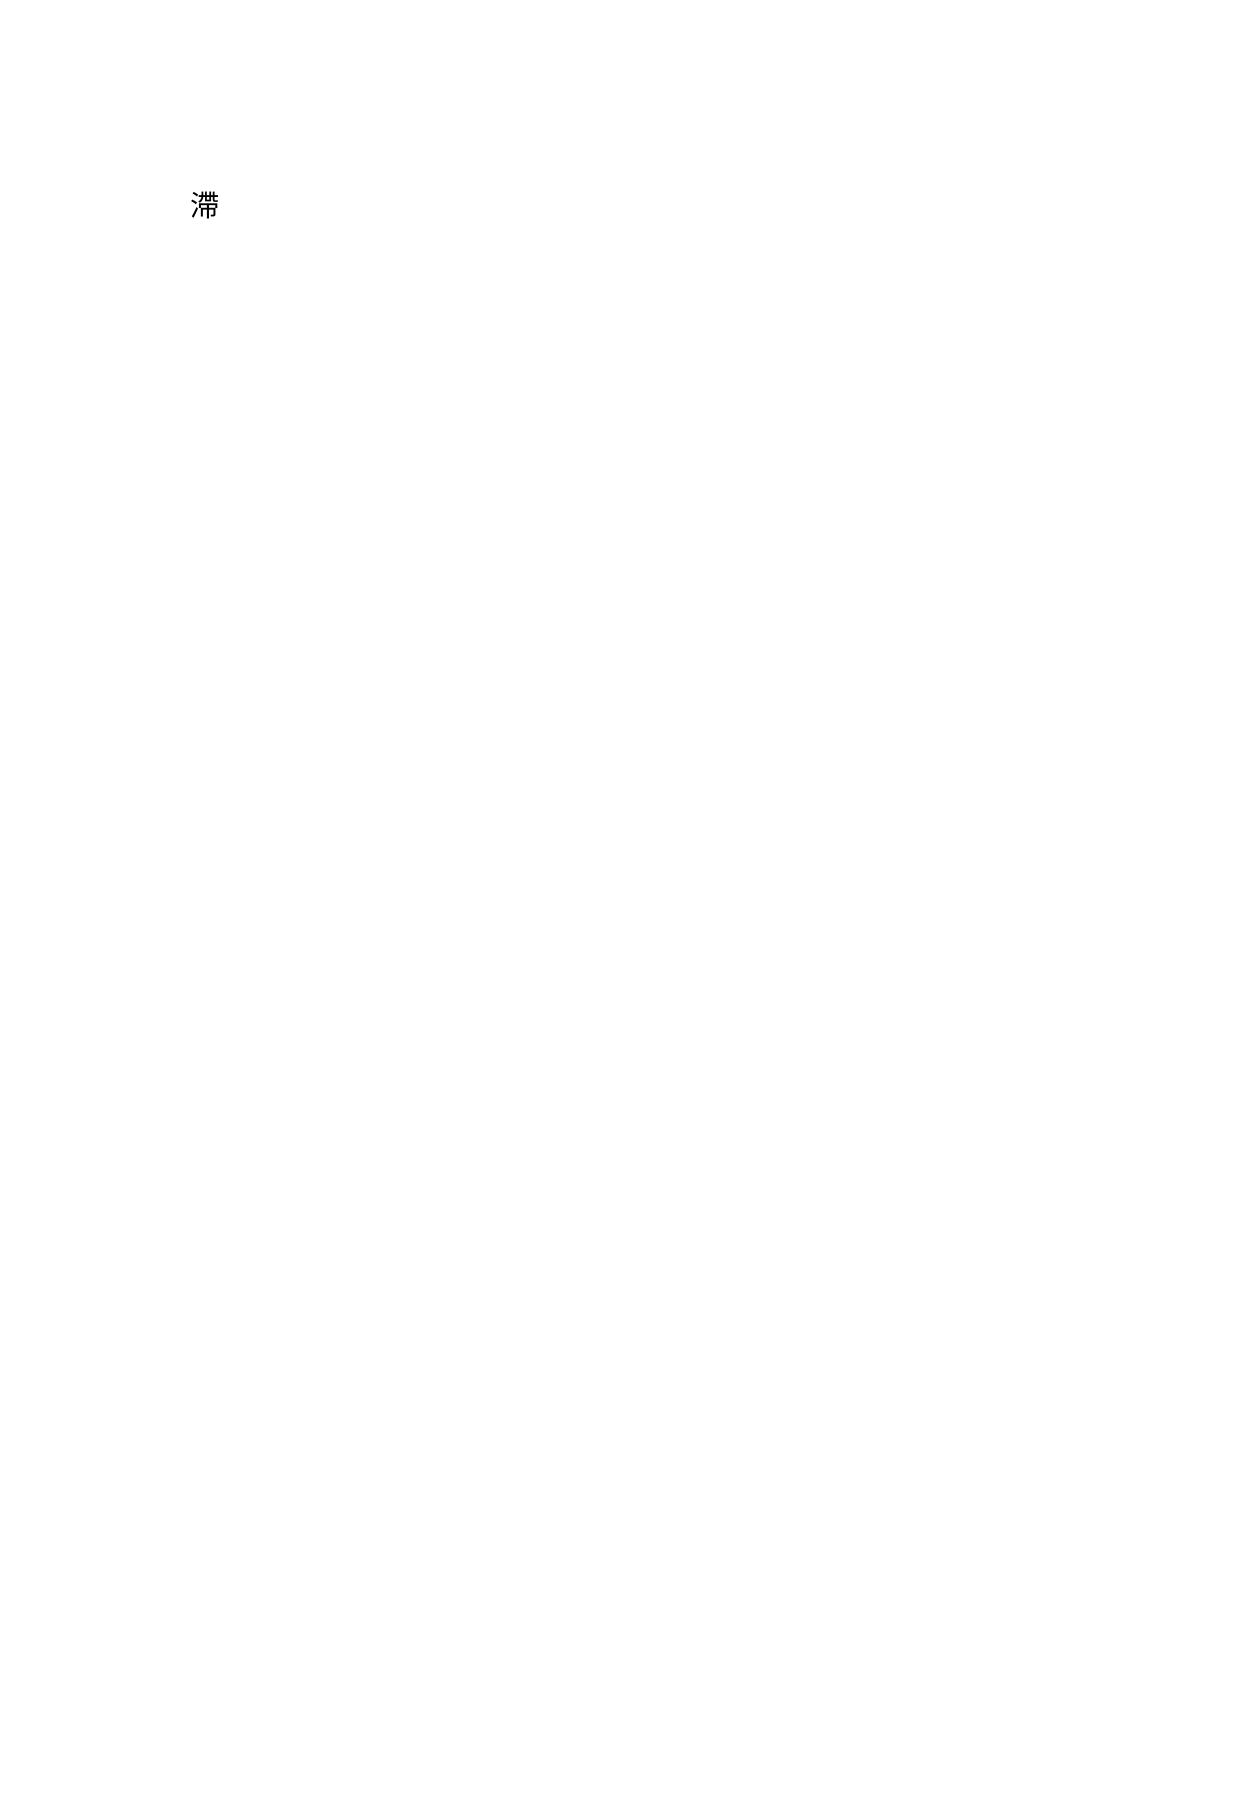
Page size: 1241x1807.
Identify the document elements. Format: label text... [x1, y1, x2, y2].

text 滯 [190, 183, 536, 225]
